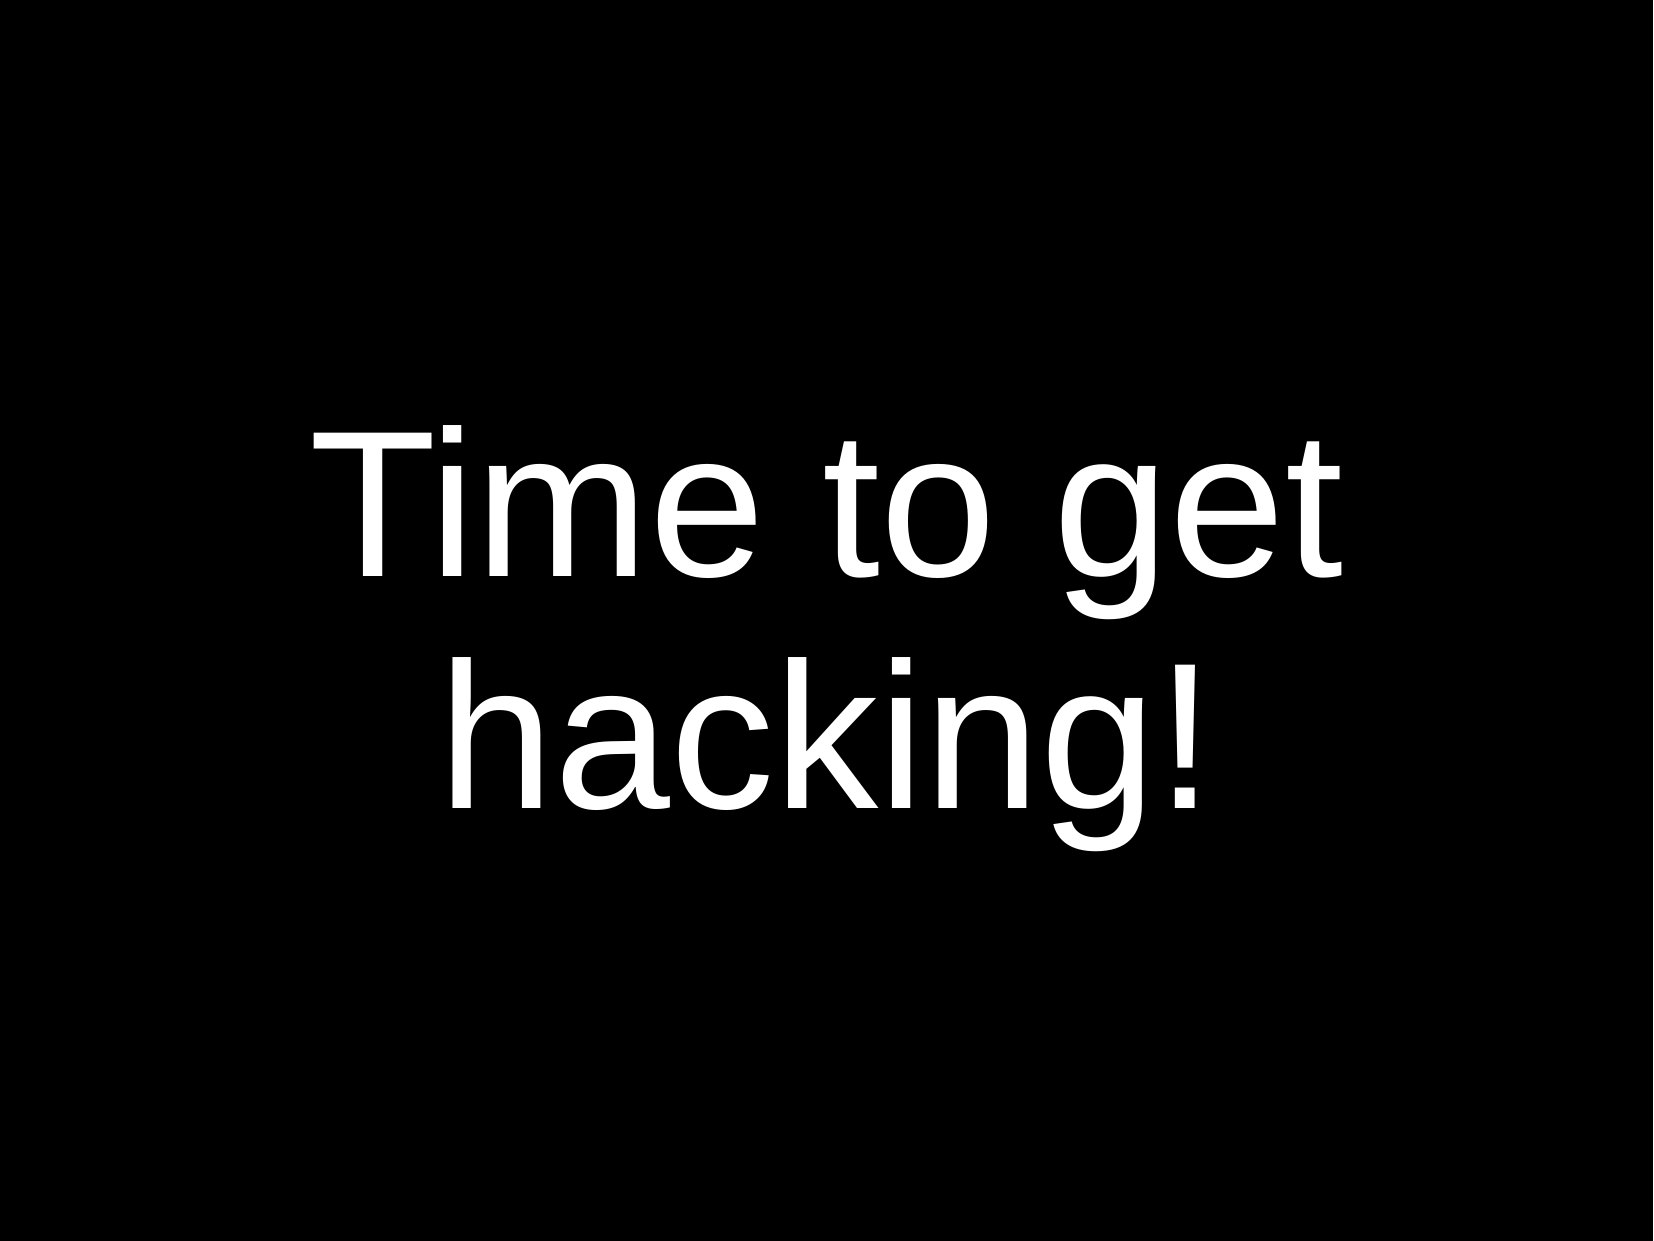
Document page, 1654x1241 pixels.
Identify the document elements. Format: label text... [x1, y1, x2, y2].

title Time to get hacking! [82, 101, 1571, 1140]
